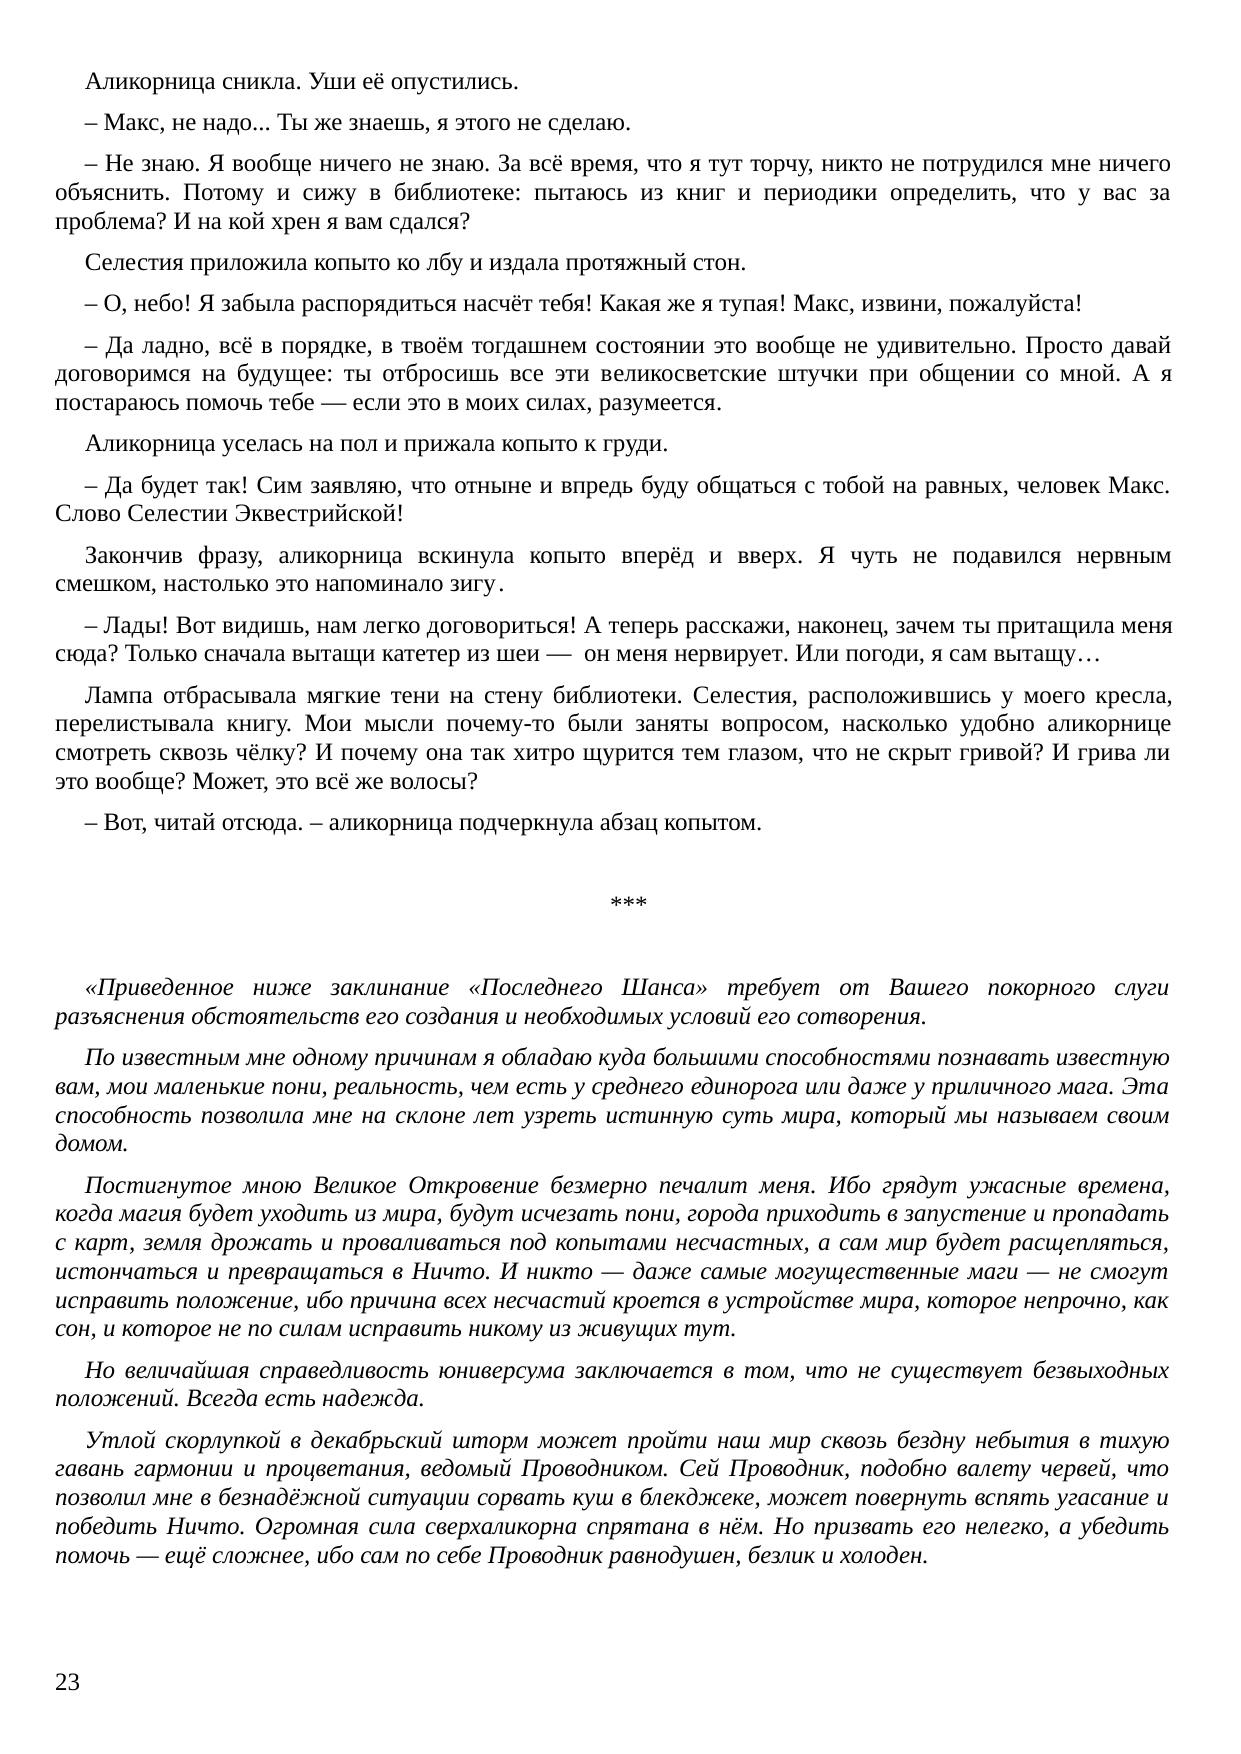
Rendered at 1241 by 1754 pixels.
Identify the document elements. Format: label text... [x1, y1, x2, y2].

text – Не знаю. Я вообще ничего не знаю. За всё время, что я тут торчу, никто не потрудился мне ничего объяснить. Потому и сижу в библиотеке: пытаюсь из книг и периодики определить, что у вас за проблема? И на кой хрен я вам сдался? [55, 148, 1173, 235]
text Закончив фразу, аликорница вскинула копыто вперёд и вверх. Я чуть не подавился нервным смешком, настолько это напоминало зигу . [55, 540, 1173, 597]
text – Вот, читай отсюда. – аликорница подчеркнула абзац копытом. [55, 807, 1173, 836]
text – Макс, не надо... Ты же знаешь, я этого не сделаю. [55, 107, 1173, 136]
text «Приведенное ниже заклинание «Последнего Шанса» требует от Вашего покорного слуги разъяснения обстоятельств его создания и необходимых условий его сотворения. [55, 972, 1173, 1030]
text – О, небо! Я забыла распорядиться насчёт тебя! Какая же я тупая! Макс, извини, пожалуйста! [55, 288, 1173, 317]
text Утлой скорлупкой в декабрьский шторм может пройти наш мир сквозь бездну небытия в тихую гавань гармонии и процветания, ведомый Проводником. Сей Проводник, подобно валету червей, что позволил мне в безнадёжной ситуации сорвать куш в блекджеке, может повернуть вспять угасание и победить Ничто. Огромная сила сверхаликорна спрятана в нём. Но призвать его нелегко, а убедить помочь — ещё сложнее, ибо сам по себе Проводник равнодушен, безлик и холоден. [55, 1425, 1173, 1568]
text Аликорница уселась на пол и прижала копыто к груди. [55, 428, 1173, 457]
text – Да будет так! Сим заявляю, что отныне и впредь буду общаться с тобой на равных, человек Макс. Слово Селестии Эквестрийской! [55, 470, 1173, 527]
text – Да ладно, всё в порядке, в твоём тогдашнем состоянии это вообще не удивительно. Просто давай договоримся на будущее: ты отбросишь все эти великосветские штучки при общении со мной. А я постараюсь помочь тебе — если это в моих силах, разумеется. [55, 330, 1173, 416]
text Лампа отбрасывала мягкие тени на стену библиотеки. Селестия, расположившись у моего кресла, перелистывала книгу. Мои мысли почему-то были заняты вопросом, насколько удобно аликорнице смотреть сквозь чёлку? И почему она так хитро щурится тем глазом, что не скрыт гривой? И грива ли это вообще? Может, это всё же волосы? [55, 680, 1173, 795]
text Но величайшая справедливость юниверсума заключается в том, что не существует безвыходных положений. Всегда есть надежда. [55, 1355, 1173, 1412]
text – Лады! Вот видишь, нам легко договориться! А теперь расскажи, наконец, зачем ты притащила меня сюда? Только сначала вытащи катетер из шеи — он меня нервирует. Или погоди, я сам вытащу… [55, 610, 1173, 667]
text *** [55, 890, 1173, 918]
text Селестия приложила копыто ко лбу и издала протяжный стон. [55, 247, 1173, 276]
text Аликорница сникла. Уши её опустились. [55, 66, 1173, 95]
text По известным мне одному причинам я обладаю куда большими способностями познавать известную вам, мои маленькие пони, реальность, чем есть у среднего единорога или даже у приличного мага. Эта способность позволила мне на склоне лет узреть истинную суть мира, который мы называем своим домом. [55, 1042, 1173, 1157]
text Постигнутое мною Великое Откровение безмерно печалит меня. Ибо грядут ужасные времена, когда магия будет уходить из мира, будут исчезать пони, города приходить в запустение и пропадать с карт, земля дрожать и проваливаться под копытами несчастных, а сам мир будет расщепляться, истончаться и превращаться в Ничто. И никто — даже самые могущественные маги — не смогут исправить положение, ибо причина всех несчастий кроется в устройстве мира, которое непрочно, как сон, и которое не по силам исправить никому из живущих тут. [55, 1170, 1173, 1342]
